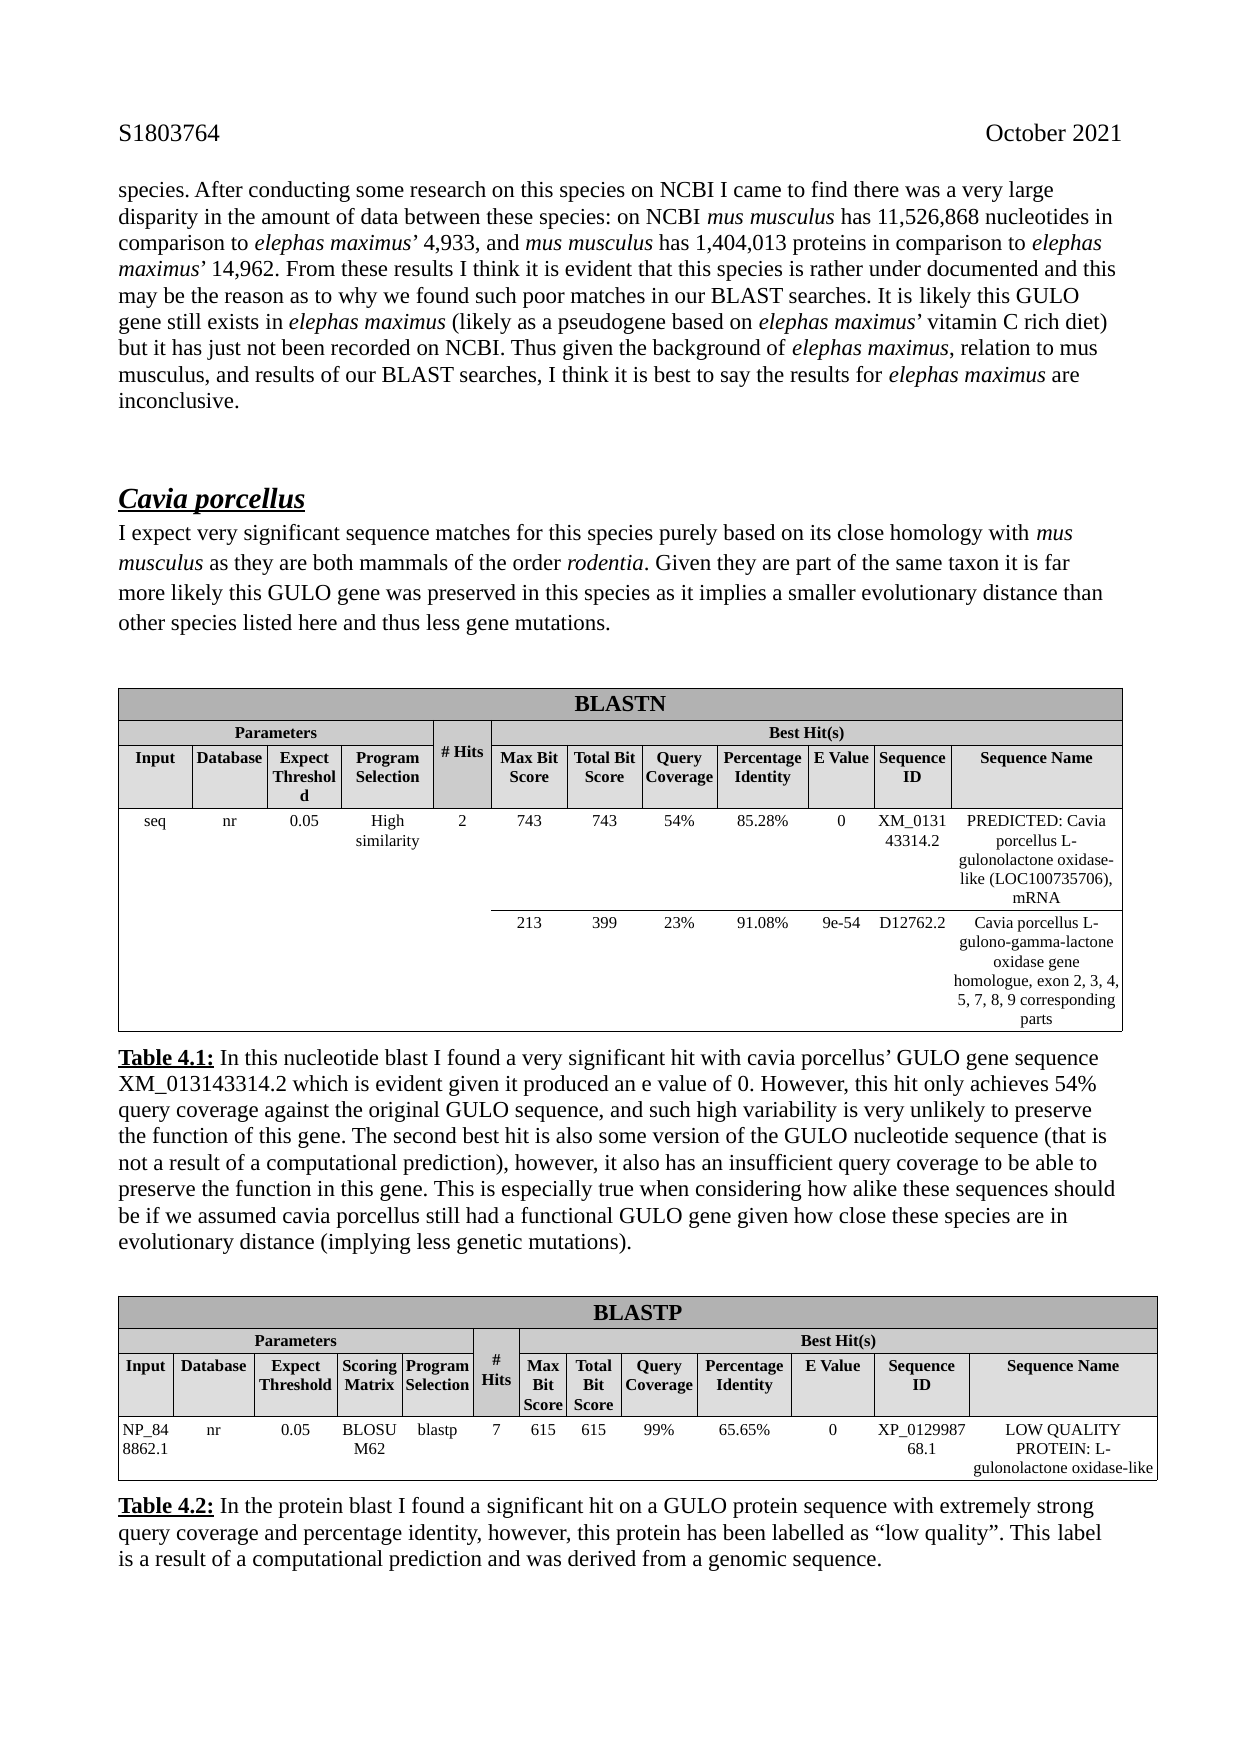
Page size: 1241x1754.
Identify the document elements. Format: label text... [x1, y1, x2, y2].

table_cell Best Hit(s) [520, 1329, 1157, 1353]
table_cell E Value [809, 746, 874, 808]
table_cell Scoring Matrix [338, 1354, 402, 1416]
table_cell # Hits [434, 721, 491, 808]
table_cell LOW QUALITY PROTEIN: L-gulonolactone oxidase-like [969, 1417, 1157, 1480]
text Cavia porcellus I expect very significant sequence matches for this species purely based on its close homology with mus musculus as they are both mammals of the order rodentia. Given they are part of the same taxon it is far more likely this GULO gene was preserved in this species as it implies a smaller evolutionary distance than other species listed here and thus less gene mutations. [118, 481, 1122, 668]
table_cell Program Selection [403, 1354, 473, 1416]
table_cell Parameters [119, 1329, 473, 1353]
table_cell Expect Threshold [268, 746, 341, 808]
table_cell Program Selection [342, 746, 433, 808]
table_cell Database [193, 746, 267, 808]
table_cell Percentage Identity [718, 746, 808, 808]
table_cell Sequence Name [952, 746, 1122, 808]
table_cell nr [192, 809, 267, 1031]
table_cell NP_848862.1 [119, 1417, 173, 1480]
table_cell seq [119, 809, 192, 1031]
table_cell Database [174, 1354, 254, 1416]
table_cell 23% [642, 911, 717, 1031]
table_cell Query Coverage [643, 746, 717, 808]
table_cell Max Bit Score [520, 1354, 566, 1416]
table_cell Max Bit Score [492, 746, 567, 808]
table_cell 7 [473, 1417, 519, 1480]
table_cell blastp [402, 1417, 473, 1480]
table_cell 0.05 [254, 1417, 337, 1480]
table_cell Input [119, 746, 192, 808]
table_cell Best Hit(s) [492, 721, 1122, 745]
table_header BLASTP [119, 1297, 1157, 1328]
table_cell 9e-54 [809, 911, 874, 1031]
text Table 4.2: In the protein blast I found a significant hit on a GULO protein sequence with extremely strong query coverage and percentage identity, however, this protein has been labelled as “low quality”. This label is a result of a computational prediction and was derived from a genomic sequence. [118, 1492, 1122, 1600]
table_cell Input [119, 1354, 173, 1416]
table_cell # Hits [474, 1329, 519, 1416]
table_cell 213 [491, 911, 567, 1031]
text Table 4.1: In this nucleotide blast I found a very significant hit with cavia porcellus’ GULO gene sequence XM_013143314.2 which is evident given it produced an e value of 0. However, this hit only achieves 54% query coverage against the original GULO sequence, and such high variability is very unlikely to preserve the function of this gene. The second best hit is also some version of the GULO nucleotide sequence (that is not a result of a computational prediction), however, it also has an insufficient query coverage to be able to preserve the function in this gene. This is especially true when considering how alike these sequences should be if we assumed cavia porcellus still had a functional GULO gene given how close these species are in evolutionary distance (implying less genetic mutations). [118, 1043, 1122, 1283]
table_cell 0 [809, 809, 874, 910]
table_header BLASTN [119, 689, 1122, 720]
table_cell Sequence ID [875, 746, 951, 808]
table_cell Sequence ID [875, 1354, 969, 1416]
table_cell Cavia porcellus L-gulono-gamma-lactone oxidase gene homologue, exon 2, 3, 4, 5, 7, 8, 9 corresponding parts [951, 911, 1122, 1031]
table_cell D12762.2 [874, 911, 951, 1031]
table_cell Query Coverage [622, 1354, 697, 1416]
table_cell Expect Threshold [255, 1354, 337, 1416]
table_cell 54% [642, 809, 717, 910]
table_cell High similarity [341, 809, 433, 1031]
text species. After conducting some research on this species on NCBI I came to find there was a very large disparity in the amount of data between these species: on NCBI mus musculus has 11,526,868 nucleotides in comparison to elephas maximus’ 4,933, and mus musculus has 1,404,013 proteins in comparison to elephas maximus’ 14,962. From these results I think it is evident that this species is rather under documented and this may be the reason as to why we found such poor matches in our BLAST searches. It is likely this GULO gene still exists in elephas maximus (likely as a pseudogene based on elephas maximus’ vitamin C rich diet) but it has just not been recorded on NCBI. Thus given the background of elephas maximus, relation to mus musculus, and results of our BLAST searches, I think it is best to say the results for elephas maximus are inconclusive. [118, 176, 1122, 469]
table_cell 2 [434, 809, 491, 1031]
table_cell 0 [791, 1417, 874, 1480]
table_cell 743 [567, 809, 642, 910]
table_cell 615 [566, 1417, 621, 1480]
table_cell 615 [520, 1417, 566, 1480]
table_cell XP_012998768.1 [874, 1417, 969, 1480]
table_cell XM_013143314.2 [874, 809, 951, 910]
table_cell 85.28% [717, 809, 808, 910]
table_cell nr [173, 1417, 254, 1480]
table_cell Parameters [119, 721, 433, 745]
table_cell 399 [567, 911, 642, 1031]
table_cell Sequence Name [970, 1354, 1157, 1416]
table_cell 91.08% [717, 911, 808, 1031]
table_cell PREDICTED: Cavia porcellus L-gulonolactone oxidase-like (LOC100735706), mRNA [951, 809, 1122, 910]
table_cell E Value [792, 1354, 874, 1416]
table_cell Total Bit Score [568, 746, 642, 808]
table_cell Percentage Identity [698, 1354, 791, 1416]
table_cell 743 [491, 809, 567, 910]
table_cell BLOSUM62 [337, 1417, 402, 1480]
table_cell 0.05 [267, 809, 341, 1031]
table_cell 65.65% [698, 1417, 791, 1480]
table_cell Total Bit Score [567, 1354, 621, 1416]
table_cell 99% [621, 1417, 697, 1480]
